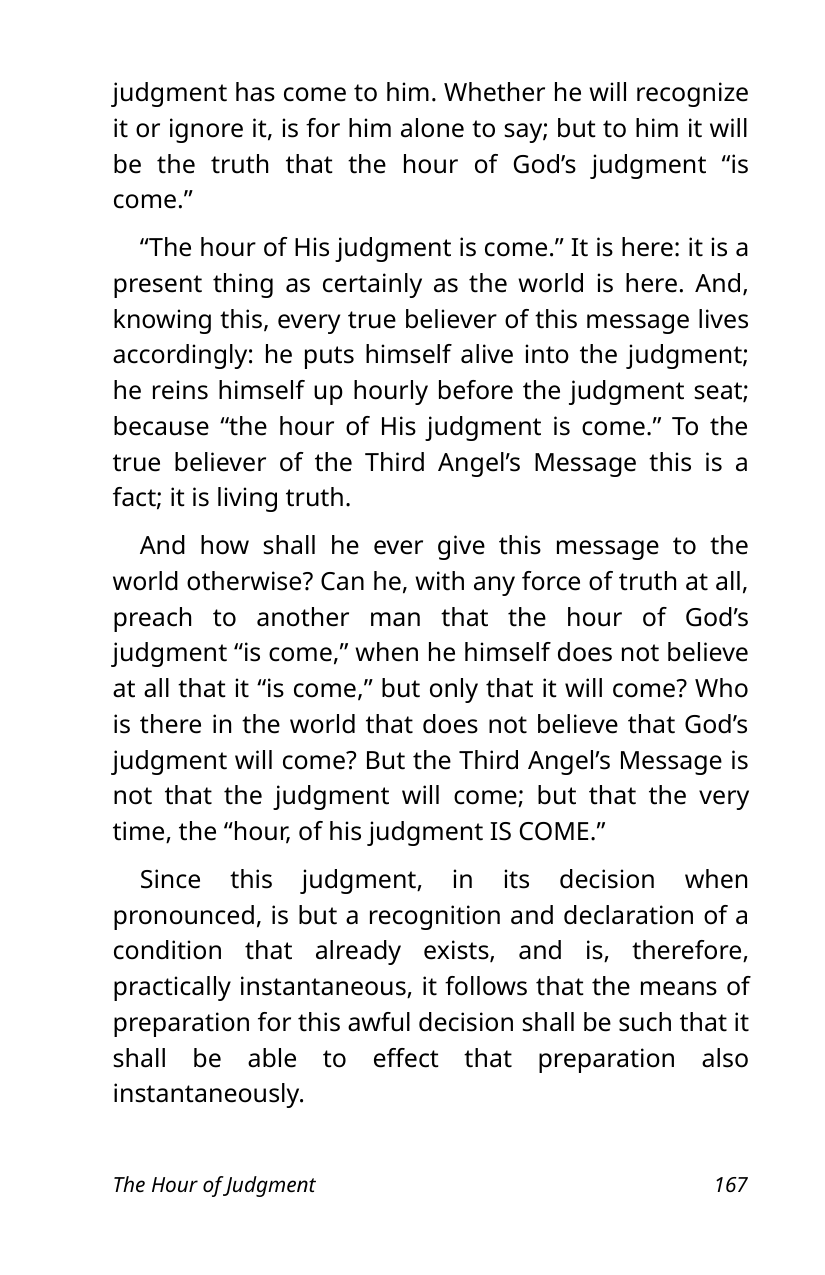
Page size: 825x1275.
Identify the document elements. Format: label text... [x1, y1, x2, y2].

text And how shall he ever give this message to the world otherwise? Can he, with any force of truth at all, preach to another man that the hour of God’s judgment “is come,” when he himself does not believe at all that it “is come,” but only that it will come? Who is there in the world that does not believe that God’s judgment will come? But the Third Angel’s Message is not that the judgment will come; but that the very time, the “hour, of his judgment IS COME.” [112, 528, 750, 848]
text Since this judgment, in its decision when pronounced, is but a recognition and declaration of a condition that already exists, and is, therefore, practically instantaneous, it follows that the means of preparation for this awful decision shall be such that it shall be able to effect that preparation also instantaneously. [112, 862, 750, 1110]
text judgment has come to him. Whether he will recognize it or ignore it, is for him alone to say; but to him it will be the truth that the hour of God’s judgment “is come.” [112, 75, 750, 216]
text “The hour of His judgment is come.” It is here: it is a present thing as certainly as the world is here. And, knowing this, every true believer of this message lives accordingly: he puts himself alive into the judgment; he reins himself up hourly before the judgment seat; because “the hour of His judgment is come.” To the true believer of the Third Angel’s Message this is a fact; it is living truth. [112, 230, 750, 514]
